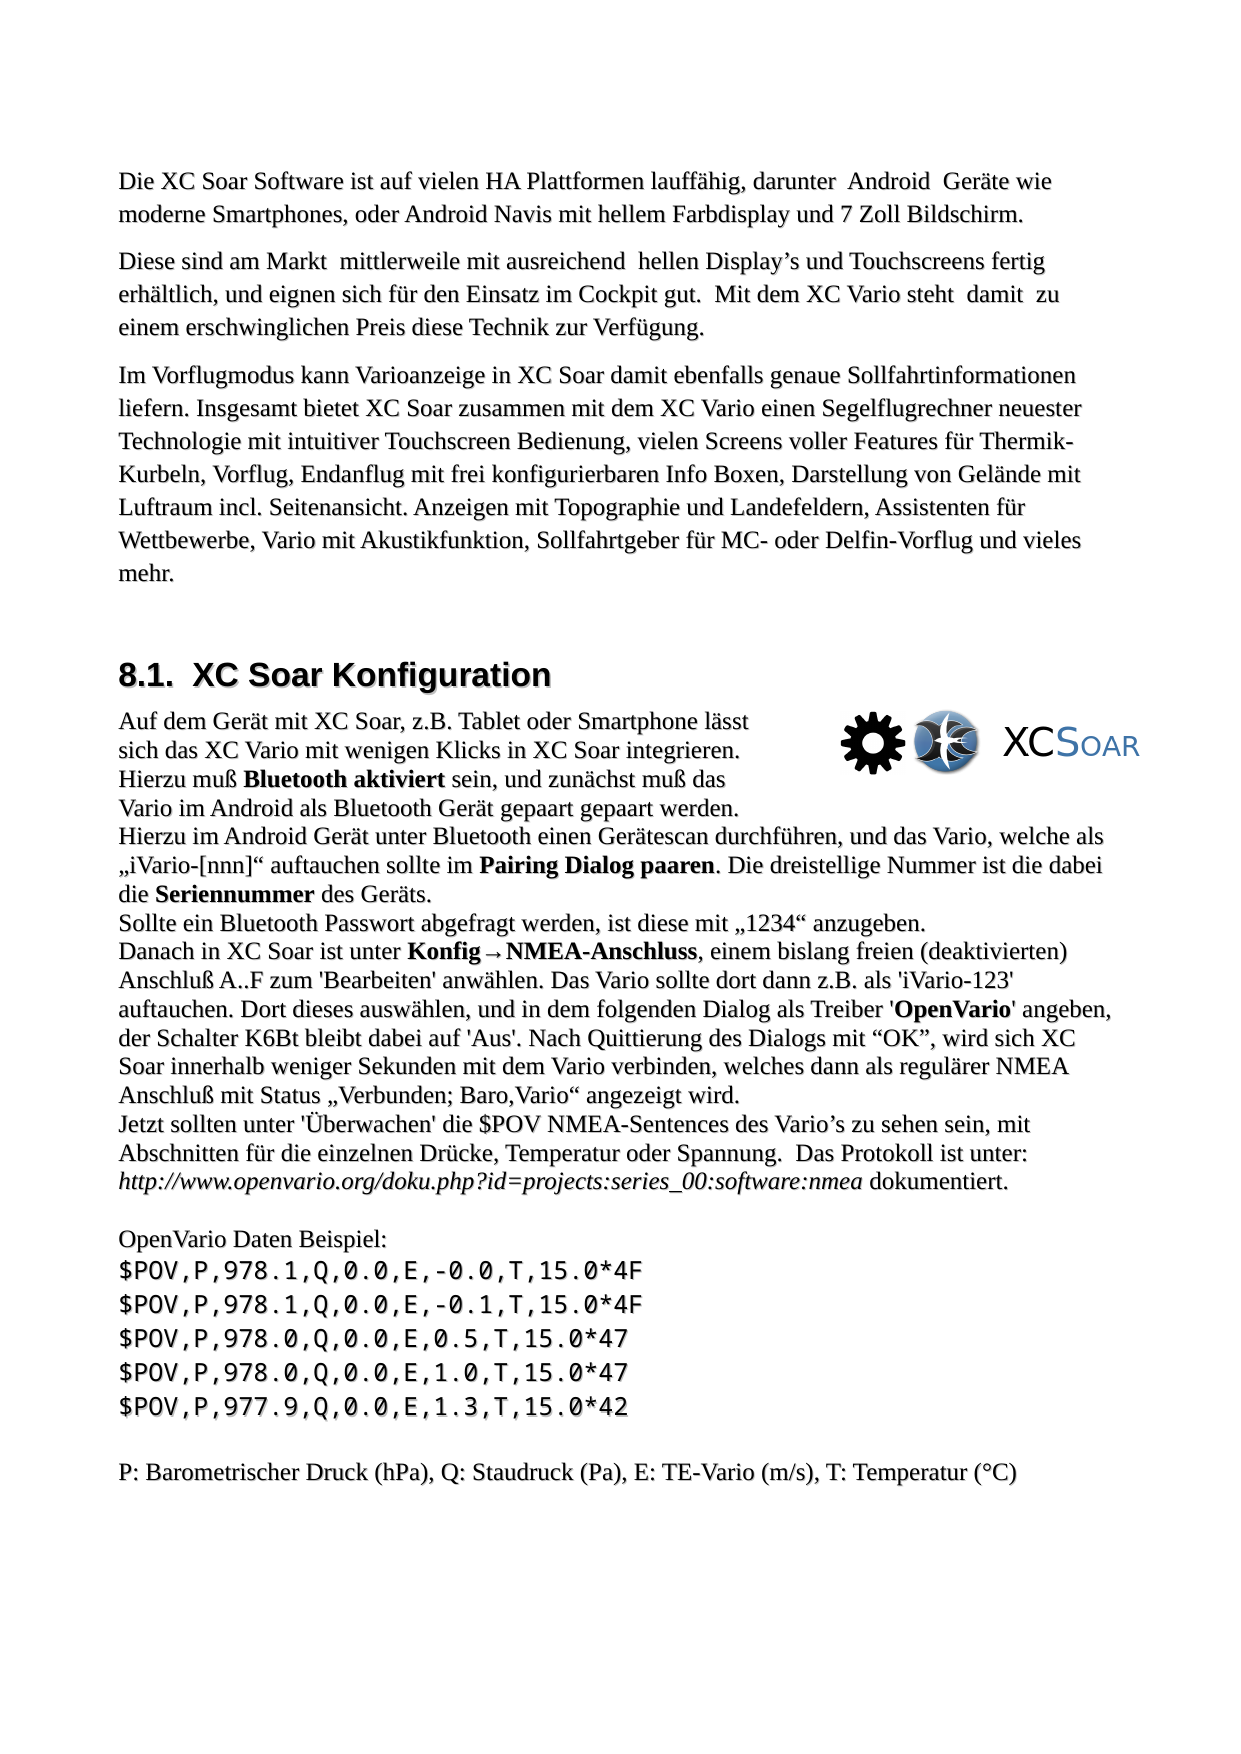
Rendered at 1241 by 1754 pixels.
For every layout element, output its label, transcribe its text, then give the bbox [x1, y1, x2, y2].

text Die XC Soar Software ist auf vielen HA Plattformen lauffähig, darunter Android Geräte wie moderne Smartphones, oder Android Navis mit hellem Farbdisplay und 7 Zoll Bildschirm. [118, 166, 1122, 227]
text OpenVario Daten Beispiel: [118, 1224, 1122, 1253]
text Hierzu im Android Gerät unter Bluetooth einen Gerätescan durchführen, und das Vario, welche als „iVario-[nnn]“ auftauchen sollte im Pairing Dialog paaren. Die dreistellige Nummer ist die dabei die Seriennummer des Geräts. [118, 821, 1122, 908]
text Danach in XC Soar ist unter Konfig→NMEA-Anschluss, einem bislang freien (deaktivierten) Anschluß A..F zum 'Bearbeiten' anwählen. Das Vario sollte dort dann z.B. als 'iVario-123' auftauchen. Dort dieses auswählen, und in dem folgenden Dialog als Treiber 'OpenVario' angeben, der Schalter K6Bt bleibt dabei auf 'Aus'. Nach Quittierung des Dialogs mit “OK”, wird sich XC Soar innerhalb weniger Sekunden mit dem Vario verbinden, welches dann als regulärer NMEA Anschluß mit Status „Verbunden; Baro,Vario“ angezeigt wird. [118, 936, 1122, 1109]
picture [912, 709, 1144, 775]
text Sollte ein Bluetooth Passwort abgefragt werden, ist diese mit „1234“ anzugeben. [118, 908, 1122, 936]
text $POV,P,978.1,Q,0.0,E,-0.0,T,15.0*4F $POV,P,978.1,Q,0.0,E,-0.1,T,15.0*4F $POV,P,978.0,Q,0.0,E,0.5,T,15.0*47 $POV,P,978.0,Q,0.0,E,1.0,T,15.0*47 $POV,P,977.9,Q,0.0,E,1.3,T,15.0*42 [118, 1253, 1122, 1423]
text Jetzt sollten unter 'Überwachen' die $POV NMEA-Sentences des Vario’s zu sehen sein, mit Abschnitten für die einzelnen Drücke, Temperatur oder Spannung. Das Protokoll ist unter: http://www.openvario.org/doku.php?id=projects:series_00:software:nmea dokumentiert. [118, 1109, 1122, 1195]
text Auf dem Gerät mit XC Soar, z.B. Tablet oder Smartphone lässt sich das XC Vario mit wenigen Klicks in XC Soar integrieren. Hierzu muß Bluetooth aktiviert sein, und zunächst muß das Vario im Android als Bluetooth Gerät gepaart gepaart werden. [118, 706, 1122, 821]
text P: Barometrischer Druck (hPa), Q: Staudruck (Pa), E: TE-Vario (m/s), T: Temperatur (°C) [118, 1423, 1122, 1486]
subtitle XC Soar Konfiguration [118, 655, 1122, 694]
text Diese sind am Markt mittlerweile mit ausreichend hellen Display’s und Touchscreens fertig erhältlich, und eignen sich für den Einsatz im Cockpit gut. Mit dem XC Vario steht damit zu einem erschwinglichen Preis diese Technik zur Verfügung. [118, 246, 1122, 341]
picture [840, 711, 906, 775]
text Im Vorflugmodus kann Varioanzeige in XC Soar damit ebenfalls genaue Sollfahrtinformationen liefern. Insgesamt bietet XC Soar zusammen mit dem XC Vario einen Segelflugrechner neuester Technologie mit intuitiver Touchscreen Bedienung, vielen Screens voller Features für Thermik-Kurbeln, Vorflug, Endanflug mit frei konfigurierbaren Info Boxen, Darstellung von Gelände mit Luftraum incl. Seitenansicht. Anzeigen mit Topographie und Landefeldern, Assistenten für Wettbewerbe, Vario mit Akustikfunktion, Sollfahrtgeber für MC- oder Delfin-Vorflug und vieles mehr. [118, 360, 1122, 587]
